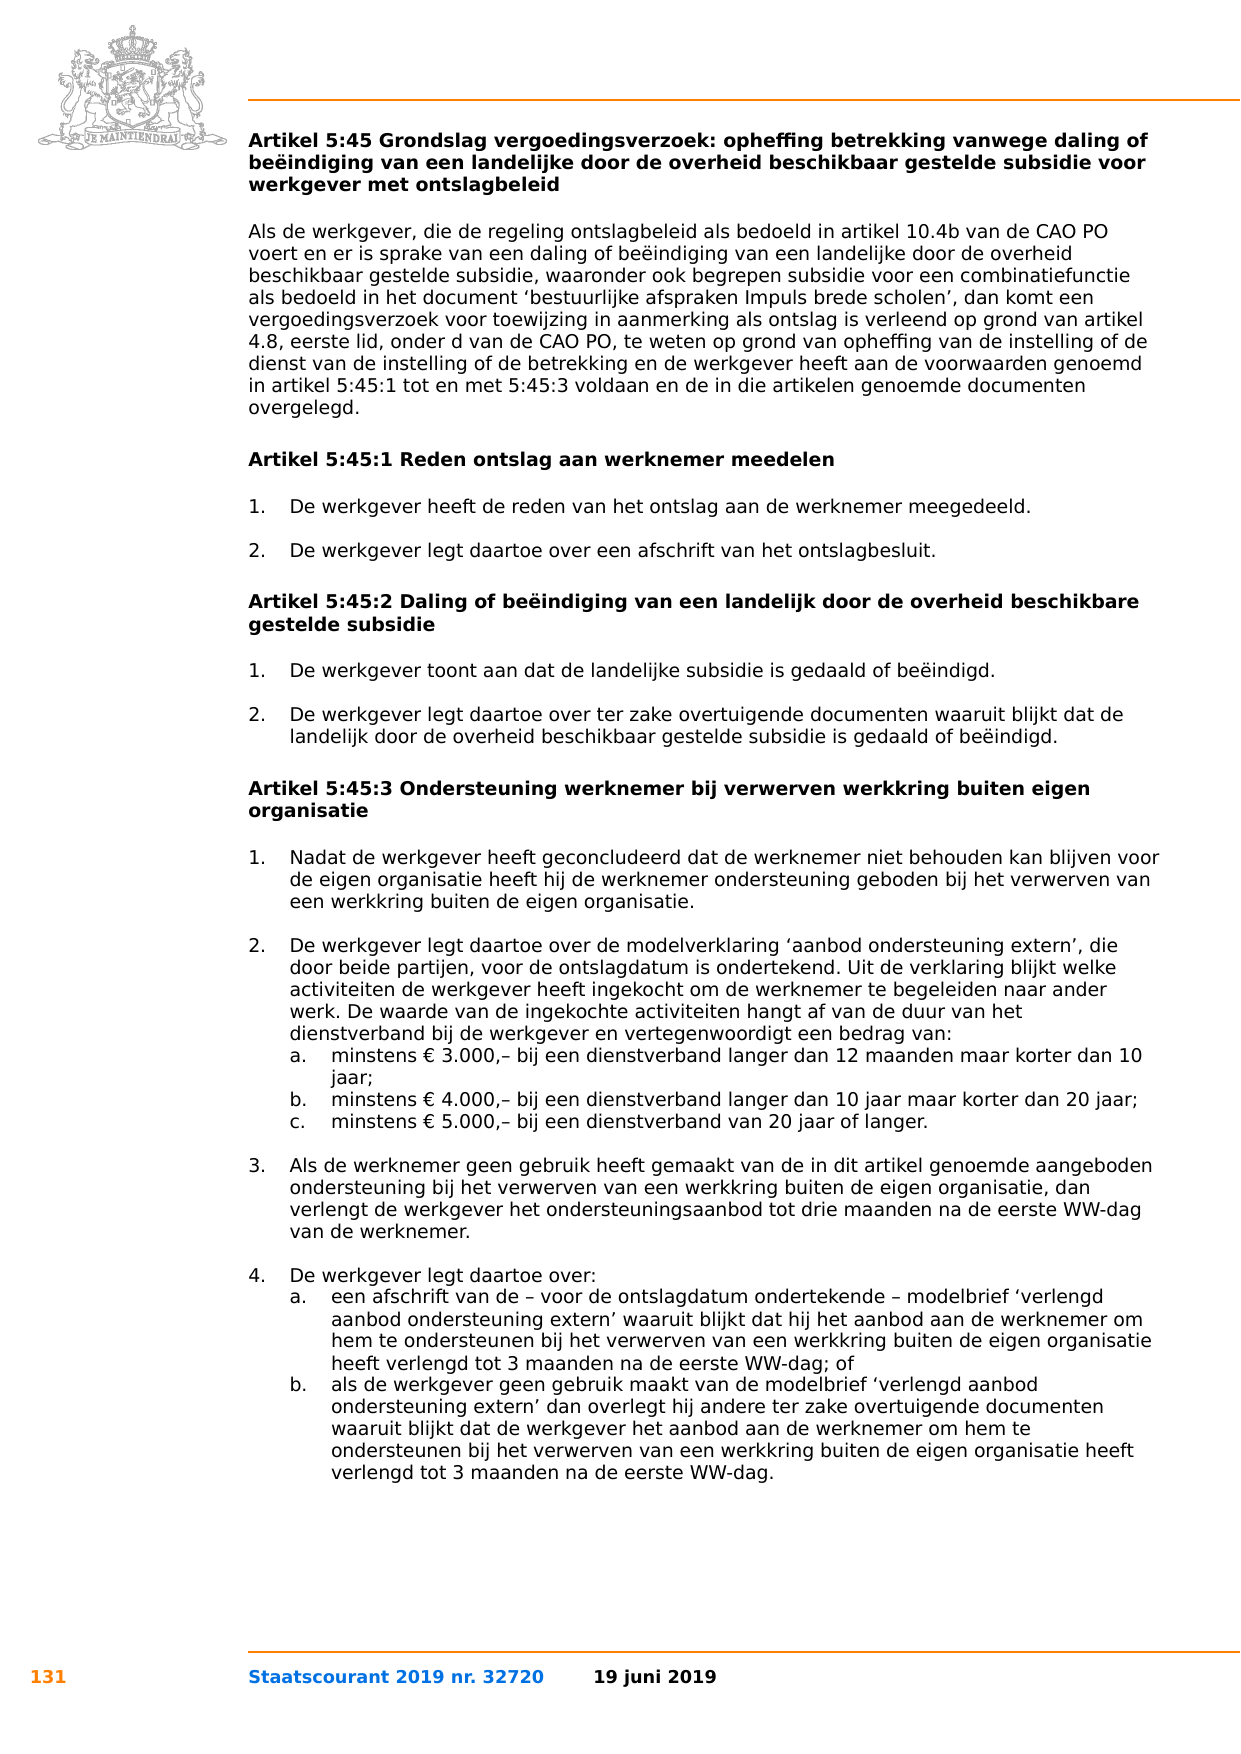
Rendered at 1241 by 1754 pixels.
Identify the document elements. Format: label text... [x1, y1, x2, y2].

subtitle Artikel 5:45:2 Daling of beëindiging van een landelijk door de overheid beschikbare gestelde subsidie [248, 591, 1163, 635]
text b. als de werkgever geen gebruik maakt van de modelbrief ‘verlengd aanbod ondersteuning extern’ dan overlegt hij andere ter zake overtuigende documenten waaruit blijkt dat de werkgever het aanbod aan de werknemer om hem te ondersteunen bij het verwerven van een werkkring buiten de eigen organisatie heeft verlengd tot 3 maanden na de eerste WW-dag. [289, 1374, 1163, 1484]
subtitle Artikel 5:45 Grondslag vergoedingsverzoek: opheffing betrekking vanwege daling of beëindiging van een landelijke door de overheid beschikbaar gestelde subsidie voor werkgever met ontslagbeleid [248, 130, 1163, 196]
text Als de werkgever, die de regeling ontslagbeleid als bedoeld in artikel 10.4b van de CAO PO voert en er is sprake van een daling of beëindiging van een landelijke door de overheid beschikbaar gestelde subsidie, waaronder ook begrepen subsidie voor een combinatiefunctie als bedoeld in het document ‘bestuurlijke afspraken Impuls brede scholen’, dan komt een vergoedingsverzoek voor toewijzing in aanmerking als ontslag is verleend op grond van artikel 4.8, eerste lid, onder d van de CAO PO, te weten op grond van opheffing van de instelling of de dienst van de instelling of de betrekking en de werkgever heeft aan de voorwaarden genoemd in artikel 5:45:1 tot en met 5:45:3 voldaan en de in die artikelen genoemde documenten overgelegd. [248, 221, 1163, 419]
text 2. De werkgever legt daartoe over ter zake overtuigende documenten waaruit blijkt dat de landelijk door de overheid beschikbaar gestelde subsidie is gedaald of beëindigd. [248, 704, 1163, 748]
text 1. Nadat de werkgever heeft geconcludeerd dat de werknemer niet behouden kan blijven voor de eigen organisatie heeft hij de werknemer ondersteuning geboden bij het verwerven van een werkkring buiten de eigen organisatie. [248, 847, 1163, 913]
text a. minstens € 3.000,– bij een dienstverband langer dan 12 maanden maar korter dan 10 jaar; [289, 1045, 1163, 1089]
text c. minstens € 5.000,– bij een dienstverband van 20 jaar of langer. [289, 1111, 1163, 1133]
subtitle Artikel 5:45:1 Reden ontslag aan werknemer meedelen [248, 449, 1163, 471]
text b. minstens € 4.000,– bij een dienstverband langer dan 10 jaar maar korter dan 20 jaar; [289, 1089, 1163, 1111]
text 1. De werkgever heeft de reden van het ontslag aan de werknemer meegedeeld. [248, 496, 1163, 518]
text 2. De werkgever legt daartoe over een afschrift van het ontslagbesluit. [248, 539, 1163, 561]
text a. een afschrift van de – voor de ontslagdatum ondertekende – modelbrief ‘verlengd aanbod ondersteuning extern’ waaruit blijkt dat hij het aanbod aan de werknemer om hem te ondersteunen bij het verwerven van een werkkring buiten de eigen organisatie heeft verlengd tot 3 maanden na de eerste WW-dag; of [289, 1286, 1163, 1374]
picture [38, 25, 227, 150]
text 4. De werkgever legt daartoe over: [248, 1264, 1163, 1286]
subtitle Artikel 5:45:3 Ondersteuning werknemer bij verwerven werkkring buiten eigen organisatie [248, 778, 1163, 822]
text 2. De werkgever legt daartoe over de modelverklaring ‘aanbod ondersteuning extern’, die door beide partijen, voor de ontslagdatum is ondertekend. Uit de verklaring blijkt welke activiteiten de werkgever heeft ingekocht om de werknemer te begeleiden naar ander werk. De waarde van de ingekochte activiteiten hangt af van de duur van het dienstverband bij de werkgever en vertegenwoordigt een bedrag van: [248, 935, 1163, 1045]
text 3. Als de werknemer geen gebruik heeft gemaakt van de in dit artikel genoemde aangeboden ondersteuning bij het verwerven van een werkkring buiten de eigen organisatie, dan verlengt de werkgever het ondersteuningsaanbod tot drie maanden na de eerste WW-dag van de werknemer. [248, 1155, 1163, 1243]
text 1. De werkgever toont aan dat de landelijke subsidie is gedaald of beëindigd. [248, 660, 1163, 682]
